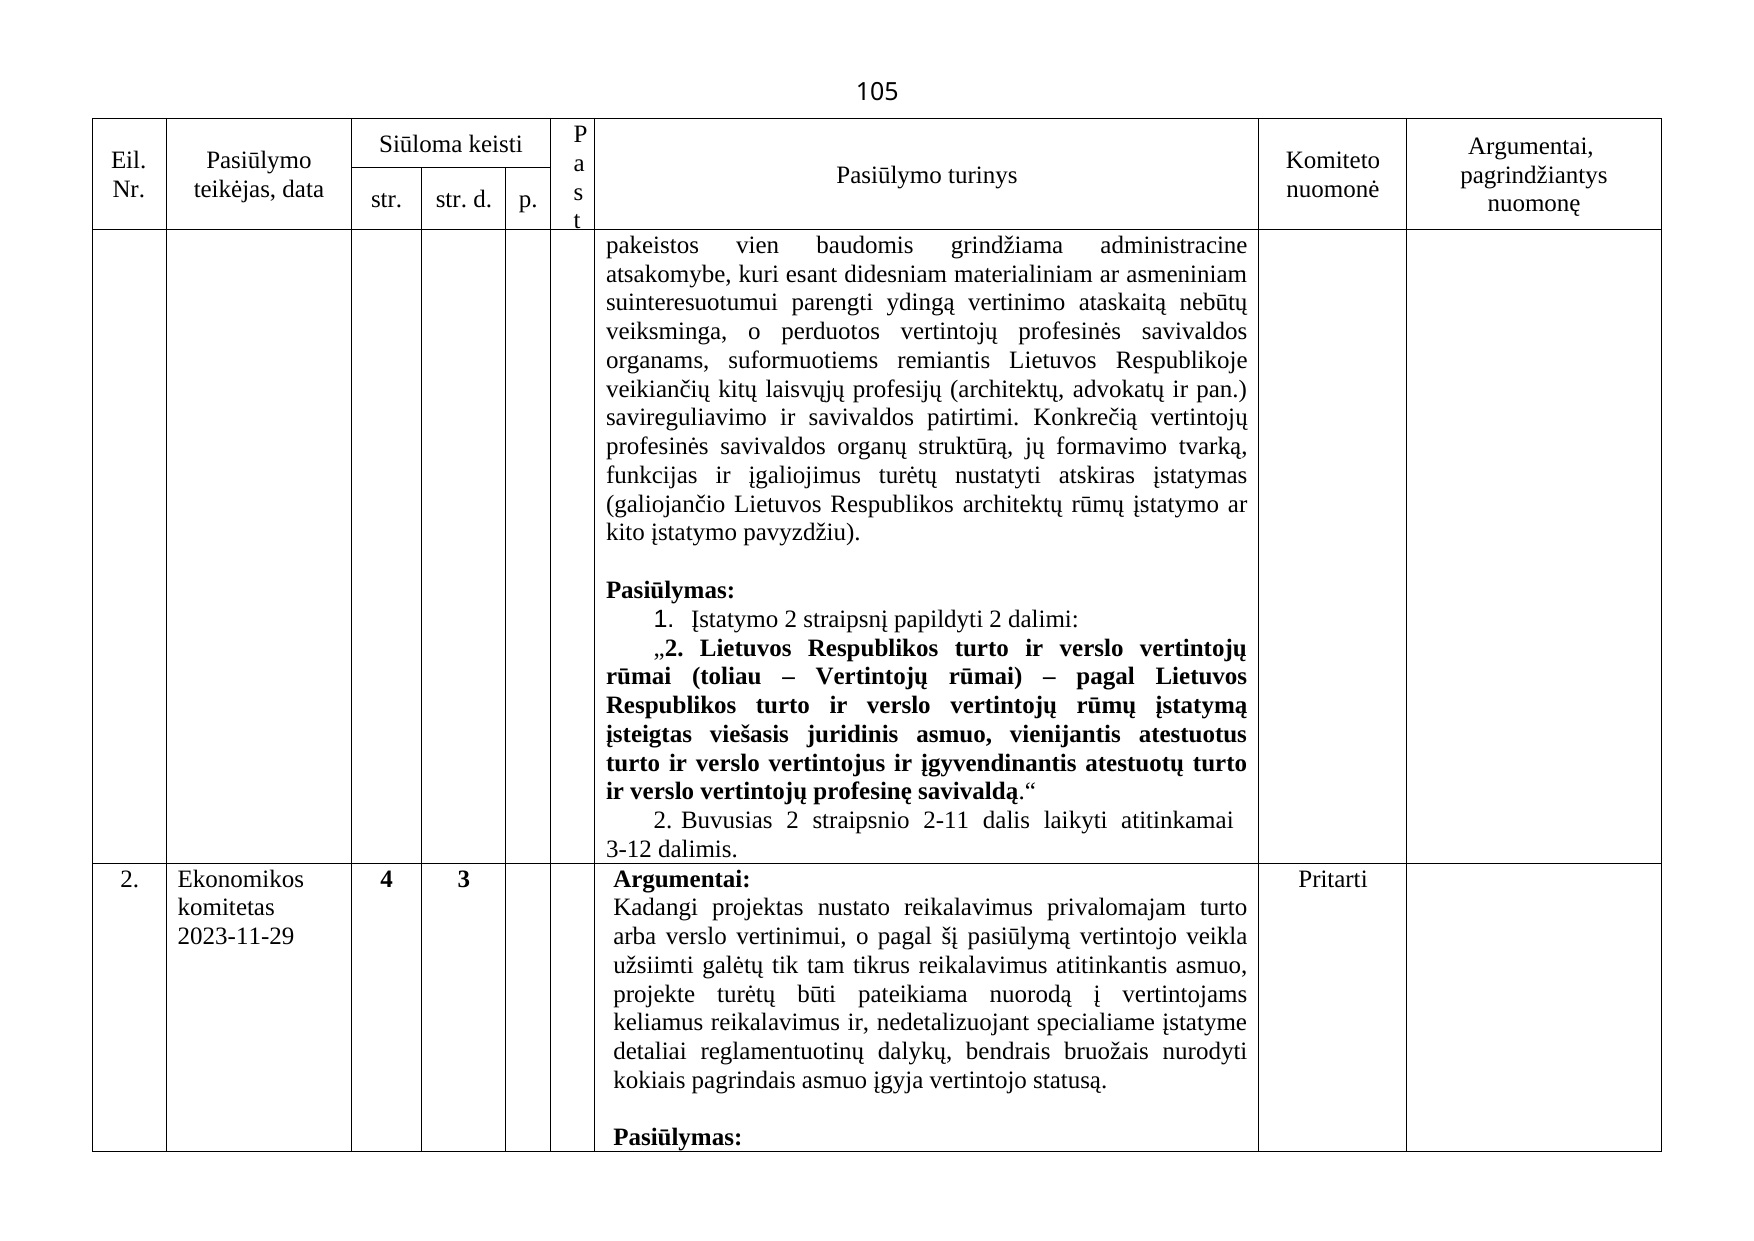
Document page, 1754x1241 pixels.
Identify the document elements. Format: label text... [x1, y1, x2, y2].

table_cell [1407, 864, 1661, 1151]
table_header Pastabos [551, 119, 594, 229]
table_cell p. [506, 168, 550, 229]
table_cell [1259, 230, 1406, 863]
table_cell [352, 230, 421, 863]
table_header Eil. Nr. [93, 119, 166, 229]
table_cell 4 [352, 864, 421, 1151]
table_cell [93, 230, 166, 863]
table_cell pakeistos vien baudomis grindžiama administracine atsakomybe, kuri esant didesniam materialiniam ar asmeniniam suinteresuotumui parengti ydingą vertinimo ataskaitą nebūtų veiksminga, o perduotos vertintojų profesinės savivaldos organams, suformuotiems remiantis Lietuvos Respublikoje veikiančių kitų laisvųjų profesijų (architektų, advokatų ir pan.) savireguliavimo ir savivaldos patirtimi. Konkrečią vertintojų profesinės savivaldos organų struktūrą, jų formavimo tvarką, funkcijas ir įgaliojimus turėtų nustatyti atskiras įstatymas (galiojančio Lietuvos Respublikos architektų rūmų įstatymo ar kito įstatymo pavyzdžiu). Pasiūlymas: Įstatymo 2 straipsnį papildyti 2 dalimi: „2. Lietuvos Respublikos turto ir verslo vertintojų rūmai (toliau – Vertintojų rūmai) – pagal Lietuvos Respublikos turto ir verslo vertintojų rūmų įstatymą įsteigtas viešasis juridinis asmuo, vienijantis atestuotus turto ir verslo vertintojus ir įgyvendinantis atestuotų turto ir verslo vertintojų profesinę savivaldą.“ Buvusias 2 straipsnio 2-11 dalis laikyti atitinkamai 3-12 dalimis. [595, 230, 1258, 863]
table_cell str. [352, 168, 421, 229]
table_cell str. d. [422, 168, 505, 229]
table_cell Ekonomikos komitetas 2023-11-29 [167, 864, 351, 1151]
table_header Siūloma keisti [352, 119, 550, 167]
table_cell [1407, 230, 1661, 863]
table_cell [167, 230, 351, 863]
table_cell [551, 864, 594, 1151]
table_header Komiteto nuomonė [1259, 119, 1406, 229]
table_cell [422, 230, 505, 863]
table_cell 2. [93, 864, 166, 1151]
table_cell 3 [422, 864, 505, 1151]
table_header Pasiūlymo teikėjas, data [167, 119, 351, 229]
table_header Pasiūlymo turinys [595, 119, 1258, 229]
table_cell Pritarti [1259, 864, 1406, 1151]
table_cell [506, 864, 550, 1151]
table_header Argumentai, pagrindžiantys nuomonę [1407, 119, 1661, 229]
table_cell [506, 230, 550, 863]
table_cell Argumentai: Kadangi projektas nustato reikalavimus privalomajam turto arba verslo vertinimui, o pagal šį pasiūlymą vertintojo veikla užsiimti galėtų tik tam tikrus reikalavimus atitinkantis asmuo, projekte turėtų būti pateikiama nuorodą į vertintojams keliamus reikalavimus ir, nedetalizuojant specialiame įstatyme detaliai reglamentuotinų dalykų, bendrais bruožais nurodyti kokiais pagrindais asmuo įgyja vertintojo statusą. Pasiūlymas: [595, 864, 1258, 1151]
table_cell [551, 230, 594, 863]
